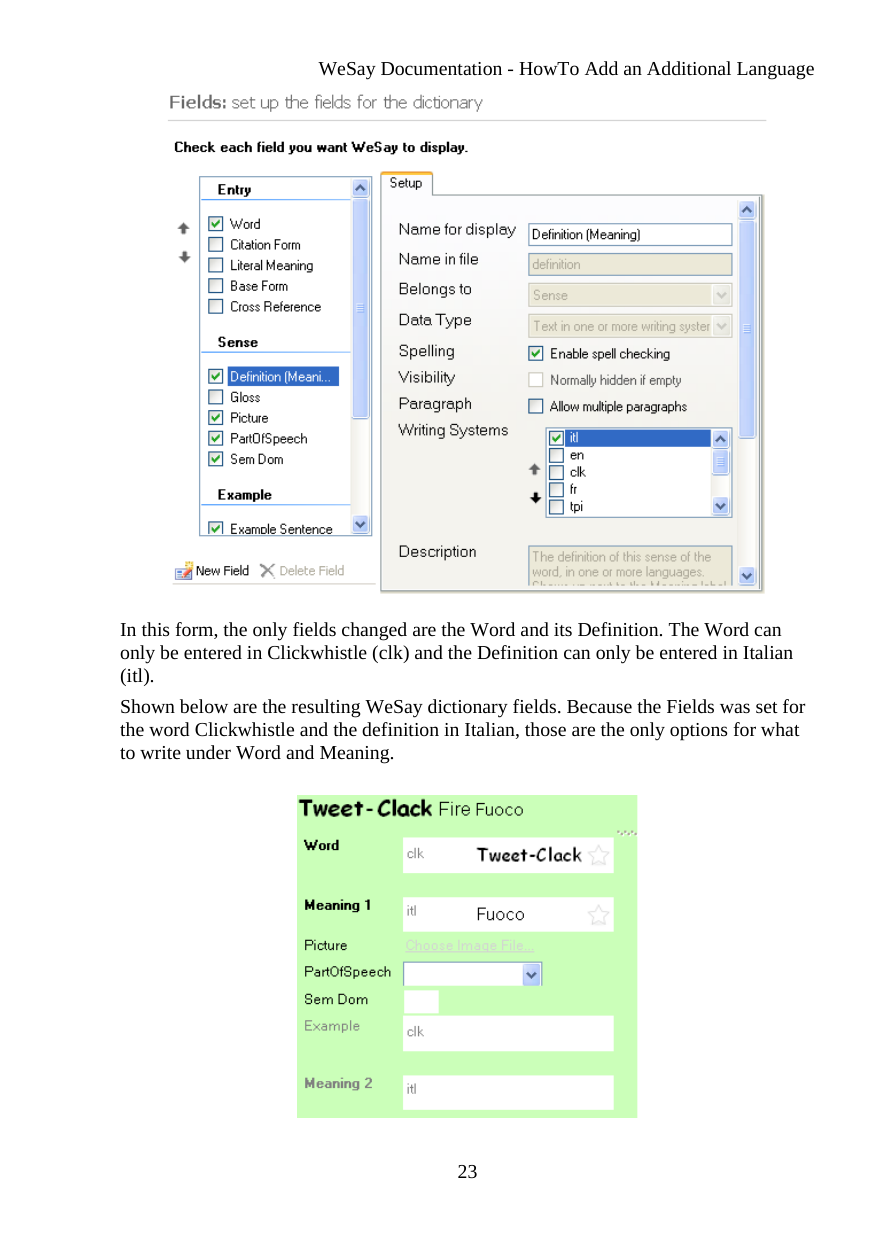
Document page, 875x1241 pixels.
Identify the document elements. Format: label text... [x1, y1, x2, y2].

text Shown below are the resulting WeSay dictionary fields. Because the Fields was set for the word Clickwhistle and the definition in Italian, those are the only options for what to write under Word and Meaning. [120, 695, 814, 764]
picture [297, 795, 638, 1118]
text In this form, the only fields changed are the Word and its Definition. The Word can only be entered in Clickwhistle (clk) and the Definition can only be entered in Italian (itl). [120, 596, 814, 686]
picture [167, 90, 767, 596]
